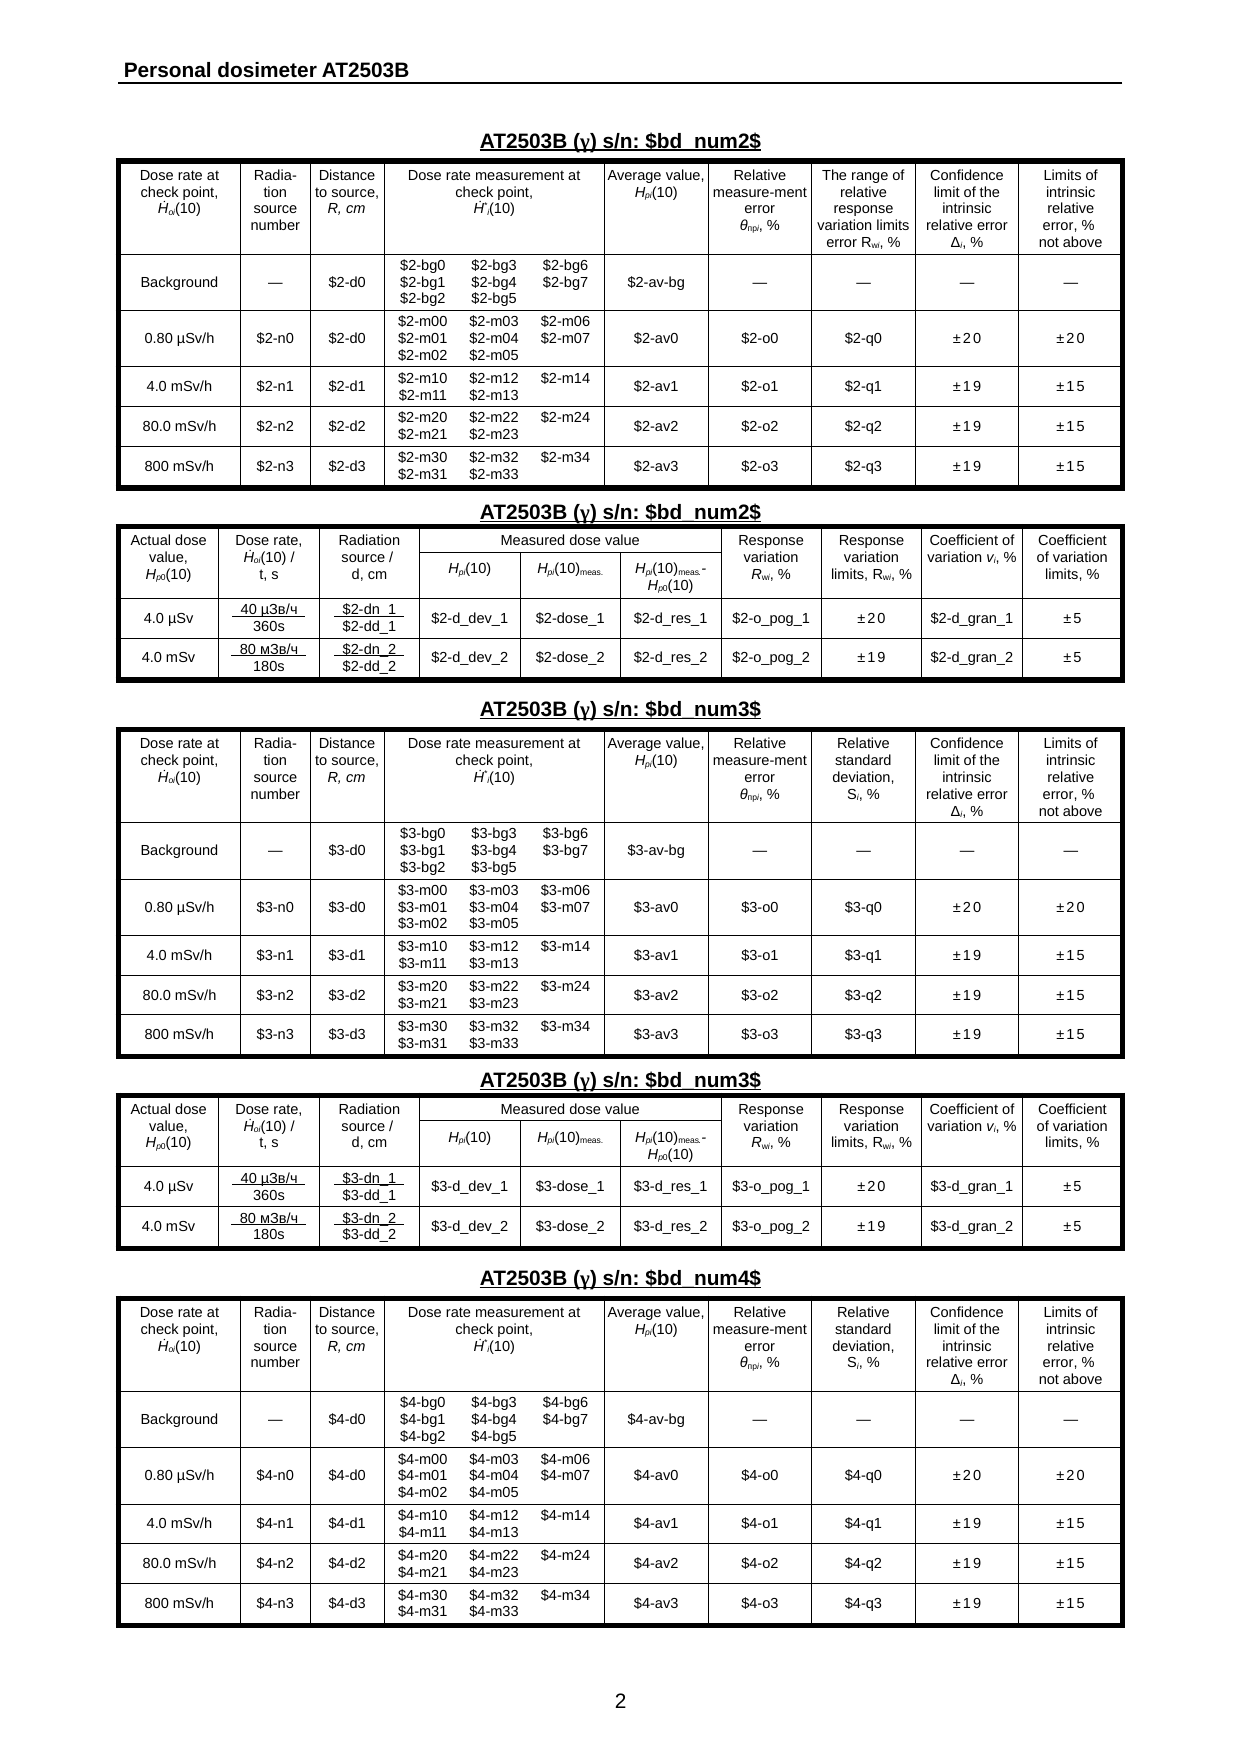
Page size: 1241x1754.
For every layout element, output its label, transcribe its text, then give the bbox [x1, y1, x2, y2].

table_cell Confidence limit of the intrinsic relative error Δi, % [916, 164, 1018, 253]
table_cell ±20 [822, 1167, 921, 1206]
table_header AT2503B (γ) s/n: $bd_num2$ [118, 114, 1122, 158]
table_cell $4-av0 [605, 1448, 708, 1504]
table_cell $3-m00 $3-m01 $3-m02 $3-m03 $3-m04 $3-m05 $3-m06 $3-m07 [385, 880, 604, 935]
table_cell Relative measure-ment error θпрi, % [709, 1301, 811, 1391]
table_cell $3-d2 [311, 976, 384, 1014]
table_cell — [709, 823, 811, 878]
table_header AT2503B (γ) s/n: $bd_num3$ [118, 683, 1122, 727]
table_cell — [709, 1392, 811, 1447]
table_cell Average value, Hpi(10) [605, 164, 708, 253]
table_cell Response variation limits, Rwi, % [822, 529, 921, 598]
table_cell $3-n2 [241, 976, 310, 1014]
table_cell ±19 [916, 367, 1018, 406]
table_cell — [812, 1392, 915, 1447]
table_cell $4-m30 $4-m31 $4-m32 $4-m33 $4-m34 [385, 1584, 604, 1623]
table_cell $4-q2 [812, 1544, 915, 1583]
table_cell 4.0 µSv [121, 1167, 218, 1206]
table_cell $2-d_res_1 [621, 599, 721, 637]
table_cell 800 mSv/h [121, 447, 240, 485]
table_cell 80.0 mSv/h [121, 407, 240, 446]
table_cell $2-dn_1 $2-dd_1 [320, 599, 419, 637]
table_cell $2-o0 [709, 311, 811, 366]
table_cell $2-o2 [709, 407, 811, 446]
table_cell $4-n1 [241, 1505, 310, 1543]
table_cell Dose rate measurement at check point, Ḣ*i(10) [385, 164, 604, 253]
table_cell $2-o_pog_2 [722, 639, 821, 677]
table_cell Radia-tion source number [241, 732, 310, 822]
table_cell $2-av-bg [605, 255, 708, 310]
table_cell $3-o2 [709, 976, 811, 1014]
table_cell Average value, Hpi(10) [605, 732, 708, 822]
table_cell 0.80 µSv/h [121, 1448, 240, 1504]
table_cell $3-q3 [812, 1015, 915, 1054]
table_cell $3-m10 $3-m11 $3-m12 $3-m13 $3-m14 [385, 936, 604, 975]
table_cell Limits of intrinsic relative error, % not above [1019, 1301, 1120, 1391]
table_cell $2-n1 [241, 367, 310, 406]
table_cell $3-q0 [812, 880, 915, 935]
table_cell Confidence limit of the intrinsic relative error Δi, % [916, 732, 1018, 822]
table_cell $3-o_pog_1 [722, 1167, 821, 1206]
table_cell ±15 [1019, 1505, 1120, 1543]
table_cell $3-d3 [311, 1015, 384, 1054]
table_cell ±20 [822, 599, 921, 637]
table_cell $4-d0 [311, 1392, 384, 1447]
table_cell $4-d3 [311, 1584, 384, 1623]
table_cell ±15 [1019, 447, 1120, 485]
table_cell $2-d_dev_1 [420, 599, 520, 637]
table_cell Background [121, 1392, 240, 1447]
table_cell $2-q1 [812, 367, 915, 406]
table_cell ±15 [1019, 1544, 1120, 1583]
table_cell $2-q0 [812, 311, 915, 366]
table_cell $3-dose_1 [521, 1167, 620, 1206]
table_cell $3-m20 $3-m21 $3-m22 $3-m23 $3-m24 [385, 976, 604, 1014]
table_cell $2-d_dev_2 [420, 639, 520, 677]
table_cell $4-n2 [241, 1544, 310, 1583]
table_cell $2-q2 [812, 407, 915, 446]
table_cell $2-q3 [812, 447, 915, 485]
table_cell ±19 [822, 1207, 921, 1246]
table_cell Background [121, 823, 240, 878]
table_cell ±15 [1019, 936, 1120, 975]
table_cell Dose rate at check point, Ḣoi(10) [121, 732, 240, 822]
table_cell $2-o1 [709, 367, 811, 406]
table_cell ±19 [916, 1544, 1018, 1583]
table_cell — [812, 823, 915, 878]
table_cell $2-m00 $2-m01 $2-m02 $2-m03 $2-m04 $2-m05 $2-m06 $2-m07 [385, 311, 604, 366]
table_cell $4-d1 [311, 1505, 384, 1543]
table_cell ±15 [1019, 367, 1120, 406]
table_cell $2-n0 [241, 311, 310, 366]
table_cell ±20 [916, 1448, 1018, 1504]
table_cell Measured dose value [420, 1098, 721, 1120]
table_cell $3-av3 [605, 1015, 708, 1054]
table_cell 80.0 mSv/h [121, 976, 240, 1014]
table_cell Actual dose value, Hp0(10) [121, 1098, 218, 1166]
table_cell $2-av0 [605, 311, 708, 366]
table_cell ±15 [1019, 976, 1120, 1014]
table_cell $2-d0 [311, 311, 384, 366]
table_cell Relative standard deviation, Si, % [812, 732, 915, 822]
table_cell $4-q3 [812, 1584, 915, 1623]
table_cell $2-dose_1 [521, 599, 620, 637]
table_cell 40 µЗв/ч 360s [219, 1167, 319, 1206]
table_cell $4-d2 [311, 1544, 384, 1583]
table_cell ±5 [1023, 1207, 1120, 1246]
table_cell ±19 [916, 936, 1018, 975]
table_cell Coefficient of variation vi, % [922, 1098, 1022, 1166]
table_cell 80.0 mSv/h [121, 1544, 240, 1583]
table_cell Dose rate, Ḣoi(10) / t, s [219, 1098, 319, 1166]
table_cell Hpi(10) [420, 1121, 520, 1166]
table_cell $4-n0 [241, 1448, 310, 1504]
table_cell Background [121, 255, 240, 310]
table_cell $3-o3 [709, 1015, 811, 1054]
table_cell ±20 [916, 311, 1018, 366]
table_cell $2-dn_2 $2-dd_2 [320, 639, 419, 677]
table_cell ±19 [822, 639, 921, 677]
table_cell ±19 [916, 407, 1018, 446]
table_cell Hpi(10)meas. [521, 553, 620, 598]
table_cell $3-d_res_2 [621, 1207, 721, 1246]
table_cell Dose rate at check point, Ḣoi(10) [121, 1301, 240, 1391]
table_cell Hpi(10)meas.-Hp0(10) [621, 553, 721, 598]
table_cell Measured dose value [420, 529, 721, 552]
table_cell $2-av2 [605, 407, 708, 446]
table_cell Coefficient of variation vi, % [922, 529, 1022, 598]
table_cell — [1019, 823, 1120, 878]
table_cell 4.0 mSv/h [121, 367, 240, 406]
table_cell $2-n2 [241, 407, 310, 446]
table_cell $2-d0 [311, 255, 384, 310]
table_cell ±20 [1019, 1448, 1120, 1504]
table_cell ±5 [1023, 1167, 1120, 1206]
table_cell ±5 [1023, 639, 1120, 677]
table_cell — [916, 823, 1018, 878]
table_cell Response variation Rwi, % [722, 529, 821, 598]
table_cell $4-o1 [709, 1505, 811, 1543]
table_cell Coefficient of variation limits, % [1023, 529, 1120, 598]
table_cell $3-d1 [311, 936, 384, 975]
table_cell Dose rate at check point, Ḣoi(10) [121, 164, 240, 253]
table_cell — [1019, 1392, 1120, 1447]
table_cell ±20 [1019, 880, 1120, 935]
table_cell $3-d_gran_1 [922, 1167, 1022, 1206]
table_cell $3-o0 [709, 880, 811, 935]
table_cell — [916, 255, 1018, 310]
table_cell $3-av1 [605, 936, 708, 975]
table_cell ±19 [916, 976, 1018, 1014]
table_cell $4-o3 [709, 1584, 811, 1623]
table_cell — [241, 255, 310, 310]
table_cell $3-o1 [709, 936, 811, 975]
table_cell Radia-tion source number [241, 1301, 310, 1391]
table_cell $3-n1 [241, 936, 310, 975]
table_cell 0.80 µSv/h [121, 311, 240, 366]
table_cell $3-d0 [311, 823, 384, 878]
table_cell — [1019, 255, 1120, 310]
table_cell Coefficient of variation limits, % [1023, 1098, 1120, 1166]
table_cell Average value, Hpi(10) [605, 1301, 708, 1391]
table_cell $2-d3 [311, 447, 384, 485]
table_cell 0.80 µSv/h [121, 880, 240, 935]
table_cell $2-d_res_2 [621, 639, 721, 677]
table_cell $3-dn_2 $3-dd_2 [320, 1207, 419, 1246]
table_cell Distance to source, R, сm [311, 732, 384, 822]
table_header AT2503B (γ) s/n: $bd_num4$ [118, 1251, 1122, 1296]
table_cell $4-av1 [605, 1505, 708, 1543]
table_cell $2-av1 [605, 367, 708, 406]
table_cell $4-av-bg [605, 1392, 708, 1447]
table_cell $4-bg0 $4-bg1 $4-bg2 $4-bg3 $4-bg4 $4-bg5 $4-bg6 $4-bg7 [385, 1392, 604, 1447]
table_cell Limits of intrinsic relative error, % not above [1019, 732, 1120, 822]
table_cell $3-m30 $3-m31 $3-m32 $3-m33 $3-m34 [385, 1015, 604, 1054]
table_cell Response variation Rwi, % [722, 1098, 821, 1166]
table_cell Radiation source / d, cm [320, 529, 419, 598]
table_cell Hpi(10)meas. [521, 1121, 620, 1166]
table_cell 800 mSv/h [121, 1584, 240, 1623]
table_cell $3-q1 [812, 936, 915, 975]
table_cell $4-o2 [709, 1544, 811, 1583]
table_cell $2-o3 [709, 447, 811, 485]
table_cell $4-d0 [311, 1448, 384, 1504]
table_cell $3-dose_2 [521, 1207, 620, 1246]
table_cell $3-av0 [605, 880, 708, 935]
table_cell Relative measure-ment error θпрi, % [709, 164, 811, 253]
table_header AT2503B (γ) s/n: $bd_num3$ [118, 1059, 1122, 1092]
table_cell $4-n3 [241, 1584, 310, 1623]
table_cell Hpi(10) [420, 553, 520, 598]
table_cell $2-m30 $2-m31 $2-m32 $2-m33 $2-m34 [385, 447, 604, 485]
table_cell $4-q0 [812, 1448, 915, 1504]
table_cell $3-q2 [812, 976, 915, 1014]
table_cell Dose rate measurement at check point, Ḣ*i(10) [385, 732, 604, 822]
table_cell $3-o_pog_2 [722, 1207, 821, 1246]
table_cell ±20 [1019, 311, 1120, 366]
table_cell $4-av2 [605, 1544, 708, 1583]
table_cell $2-m10 $2-m11 $2-m12 $2-m13 $2-m14 [385, 367, 604, 406]
table_cell Hpi(10)meas.-Hp0(10) [621, 1121, 721, 1166]
table_cell $2-dose_2 [521, 639, 620, 677]
table_cell 4.0 mSv/h [121, 936, 240, 975]
table_cell $4-m10 $4-m11 $4-m12 $4-m13 $4-m14 [385, 1505, 604, 1543]
table_cell ±19 [916, 1015, 1018, 1054]
table_cell Limits of intrinsic relative error, % not above [1019, 164, 1120, 253]
table_cell The range of relative response variation limits error Rwi, % [812, 164, 915, 253]
table_cell $3-av-bg [605, 823, 708, 878]
table_cell Confidence limit of the intrinsic relative error Δi, % [916, 1301, 1018, 1391]
table_cell $3-d0 [311, 880, 384, 935]
table_cell — [709, 255, 811, 310]
table_cell $4-q1 [812, 1505, 915, 1543]
table_cell $4-av3 [605, 1584, 708, 1623]
table_cell ±19 [916, 447, 1018, 485]
table_cell Response variation limits, Rwi, % [822, 1098, 921, 1166]
table_cell $4-m20 $4-m21 $4-m22 $4-m23 $4-m24 [385, 1544, 604, 1583]
table_cell Actual dose value, Hp0(10) [121, 529, 218, 598]
table_cell $3-dn_1 $3-dd_1 [320, 1167, 419, 1206]
table_cell $3-d_dev_2 [420, 1207, 520, 1246]
table_cell $3-n0 [241, 880, 310, 935]
table_cell $2-d2 [311, 407, 384, 446]
table_cell 800 mSv/h [121, 1015, 240, 1054]
table_cell $4-m00 $4-m01 $4-m02 $4-m03 $4-m04 $4-m05 $4-m06 $4-m07 [385, 1448, 604, 1504]
table_cell Radiation source / d, cm [320, 1098, 419, 1166]
table_cell $3-av2 [605, 976, 708, 1014]
table_cell ±19 [916, 1584, 1018, 1623]
table_cell ±19 [916, 1505, 1018, 1543]
table_cell ±5 [1023, 599, 1120, 637]
table_cell 40 µЗв/ч 360s [219, 599, 319, 637]
table_cell Relative standard deviation, Si, % [812, 1301, 915, 1391]
table_cell — [241, 1392, 310, 1447]
table_cell Distance to source, R, сm [311, 164, 384, 253]
table_cell $2-m20 $2-m21 $2-m22 $2-m23 $2-m24 [385, 407, 604, 446]
table_cell 80 мЗв/ч 180s [219, 639, 319, 677]
table_cell ±15 [1019, 1015, 1120, 1054]
table_cell $2-n3 [241, 447, 310, 485]
table_cell Dose rate measurement at check point, Ḣ*i(10) [385, 1301, 604, 1391]
table_header AT2503B (γ) s/n: $bd_num2$ [118, 491, 1122, 524]
table_cell Dose rate, Ḣoi(10) / t, s [219, 529, 319, 598]
table_cell $2-d_gran_2 [922, 639, 1022, 677]
table_cell ±20 [916, 880, 1018, 935]
table_cell 4.0 mSv [121, 1207, 218, 1246]
table_cell $2-d_gran_1 [922, 599, 1022, 637]
table_cell $3-d_gran_2 [922, 1207, 1022, 1246]
table_cell $3-n3 [241, 1015, 310, 1054]
table_cell Radia-tion source number [241, 164, 310, 253]
table_cell 4.0 mSv [121, 639, 218, 677]
table_cell 4.0 mSv/h [121, 1505, 240, 1543]
table_cell $4-o0 [709, 1448, 811, 1504]
table_cell 4.0 µSv [121, 599, 218, 637]
table_cell ±15 [1019, 1584, 1120, 1623]
table_cell — [812, 255, 915, 310]
table_cell — [916, 1392, 1018, 1447]
table_cell — [241, 823, 310, 878]
table_cell $3-bg0 $3-bg1 $3-bg2 $3-bg3 $3-bg4 $3-bg5 $3-bg6 $3-bg7 [385, 823, 604, 878]
table_cell $2-o_pog_1 [722, 599, 821, 637]
table_cell Relative measure-ment error θпрi, % [709, 732, 811, 822]
table_cell $2-d1 [311, 367, 384, 406]
table_cell $3-d_res_1 [621, 1167, 721, 1206]
table_cell $2-av3 [605, 447, 708, 485]
table_cell $3-d_dev_1 [420, 1167, 520, 1206]
table_cell Distance to source, R, сm [311, 1301, 384, 1391]
table_cell $2-bg0 $2-bg1 $2-bg2 $2-bg3 $2-bg4 $2-bg5 $2-bg6 $2-bg7 [385, 255, 604, 310]
table_cell 80 мЗв/ч 180s [219, 1207, 319, 1246]
table_cell ±15 [1019, 407, 1120, 446]
